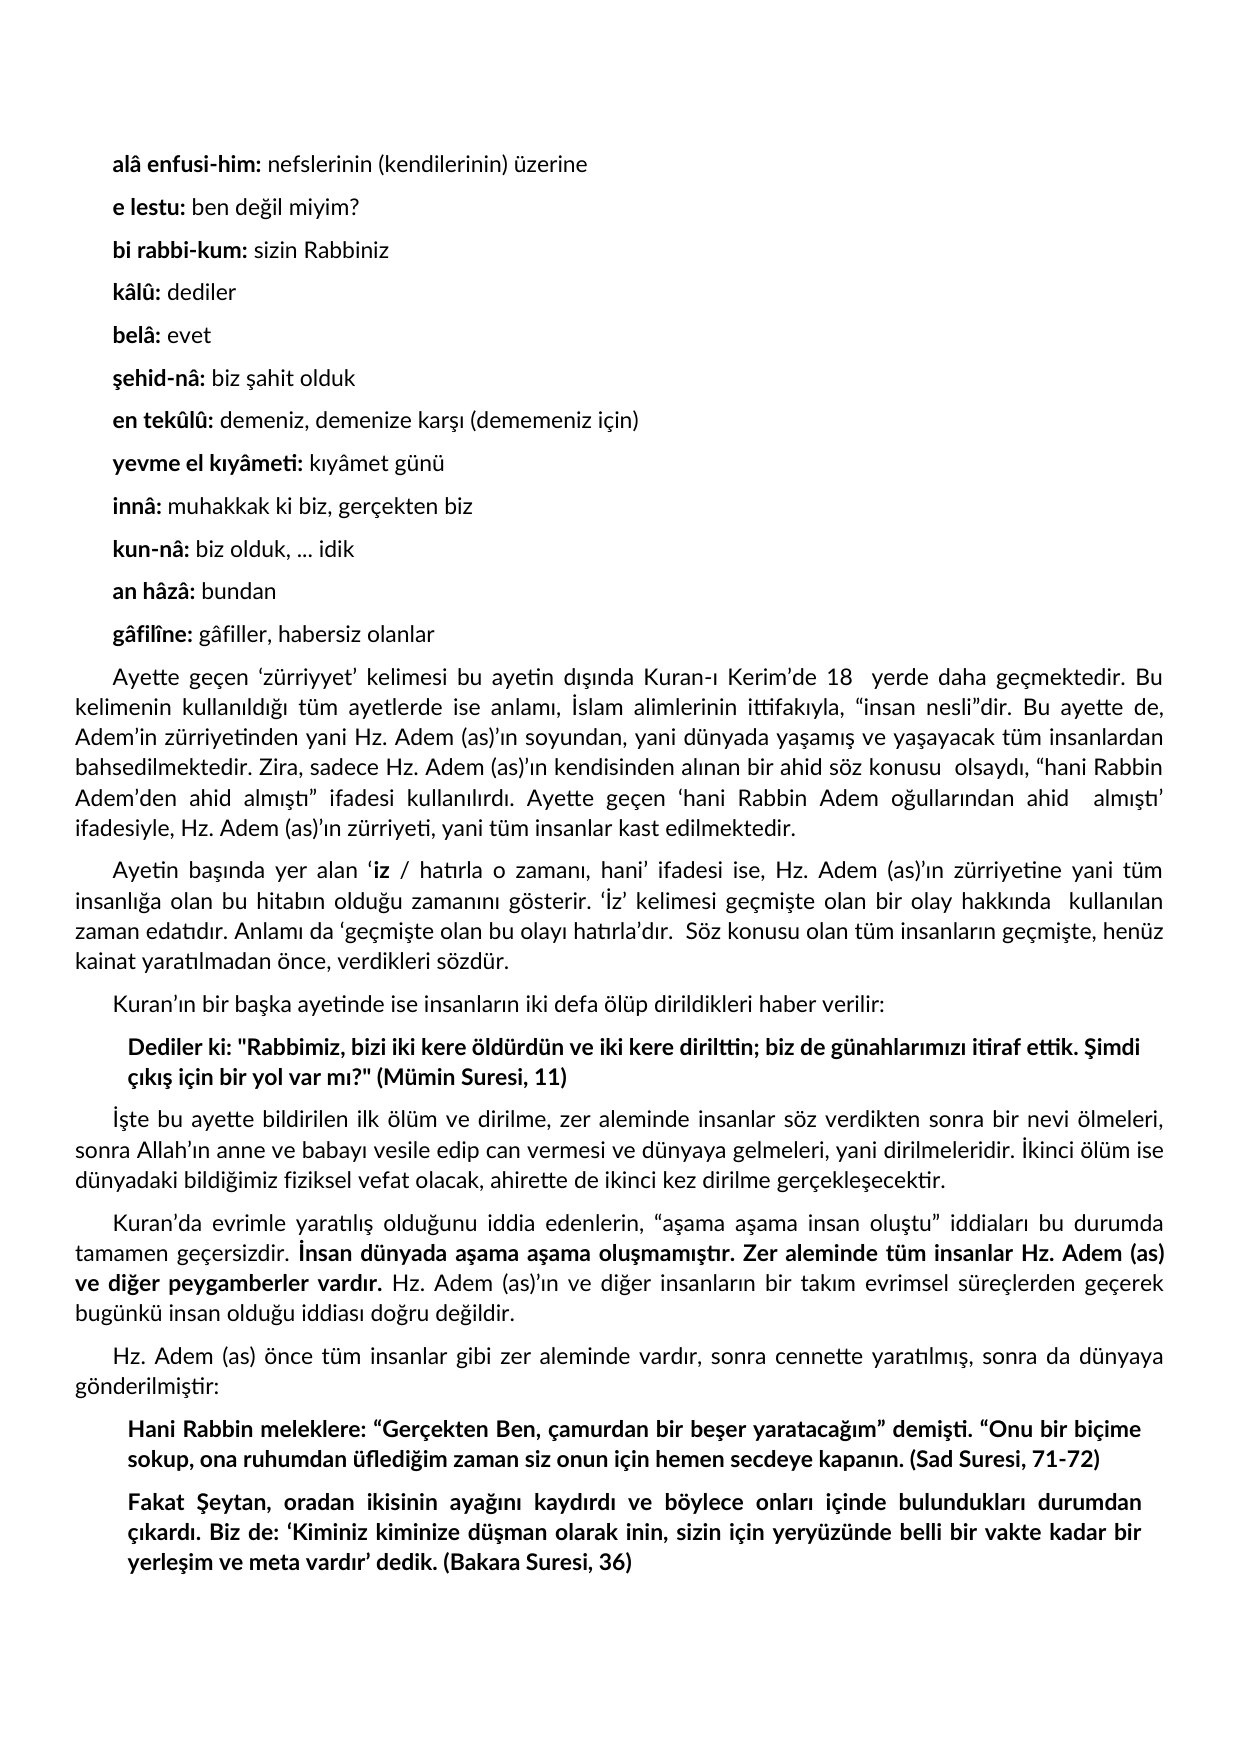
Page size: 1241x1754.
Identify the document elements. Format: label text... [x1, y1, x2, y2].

text Kuran’ın bir başka ayetinde ise insanların iki defa ölüp dirildikleri haber verilir: [75, 989, 1165, 1017]
text Dediler ki: "Rabbimiz, bizi iki kere öldürdün ve iki kere dirilttin; biz de günahlarımızı itiraf ettik. Şimdi çıkış için bir yol var mı?" (Mümin Suresi, 11) [127, 1032, 1143, 1090]
text belâ: evet [75, 321, 1165, 348]
text bi rabbi-kum: sizin Rabbiniz [75, 235, 1165, 263]
text alâ enfusi-him: nefslerinin (kendilerinin) üzerine [75, 150, 1165, 177]
text innâ: muhakkak ki biz, gerçekten biz [75, 492, 1165, 519]
text an hâzâ: bundan [75, 577, 1165, 604]
text kun-nâ: biz olduk, ... idik [75, 534, 1165, 562]
text şehid-nâ: biz şahit olduk [75, 363, 1165, 391]
text Ayette geçen ‘zürriyyet’ kelimesi bu ayetin dışında Kuran-ı Kerim’de 18 yerde daha geçmektedir. Bu kelimenin kullanıldığı tüm ayetlerde ise anlamı, İslam alimlerinin ittifakıyla, “insan nesli”dir. Bu ayette de, Adem’in zürriyetinden yani Hz. Adem (as)’ın soyundan, yani dünyada yaşamış ve yaşayacak tüm insanlardan bahsedilmektedir. Zira, sadece Hz. Adem (as)’ın kendisinden alınan bir ahid söz konusu olsaydı, “hani Rabbin Adem’den ahid almıştı” ifadesi kullanılırdı. Ayette geçen ‘hani Rabbin Adem oğullarından ahid almıştı’ ifadesiyle, Hz. Adem (as)’ın zürriyeti, yani tüm insanlar kast edilmektedir. [75, 662, 1165, 841]
text e lestu: ben değil miyim? [75, 193, 1165, 220]
text yevme el kıyâmeti: kıyâmet günü [75, 449, 1165, 476]
text en tekûlû: demeniz, demenize karşı (dememeniz için) [75, 406, 1165, 434]
text Ayetin başında yer alan ‘iz / hatırla o zamanı, hani’ ifadesi ise, Hz. Adem (as)’ın zürriyetine yani tüm insanlığa olan bu hitabın olduğu zamanını gösterir. ‘İz’ kelimesi geçmişte olan bir olay hakkında kullanılan zaman edatıdır. Anlamı da ‘geçmişte olan bu olayı hatırla’dır. Söz konusu olan tüm insanların geçmişte, henüz kainat yaratılmadan önce, verdikleri sözdür. [75, 856, 1165, 974]
text İşte bu ayette bildirilen ilk ölüm ve dirilme, zer aleminde insanlar söz verdikten sonra bir nevi ölmeleri, sonra Allah’ın anne ve babayı vesile edip can vermesi ve dünyaya gelmeleri, yani dirilmeleridir. İkinci ölüm ise dünyadaki bildiğimiz fiziksel vefat olacak, ahirette de ikinci kez dirilme gerçekleşecektir. [75, 1105, 1165, 1193]
text Fakat Şeytan, oradan ikisinin ayağını kaydırdı ve böylece onları içinde bulundukları durumdan çıkardı. Biz de: ‘Kiminiz kiminize düşman olarak inin, sizin için yeryüzünde belli bir vakte kadar bir yerleşim ve meta vardır’ dedik. (Bakara Suresi, 36) [127, 1487, 1143, 1575]
text Kuran’da evrimle yaratılış olduğunu iddia edenlerin, “aşama aşama insan oluştu” iddiaları bu durumda tamamen geçersizdir. İnsan dünyada aşama aşama oluşmamıştır. Zer aleminde tüm insanlar Hz. Adem (as) ve diğer peygamberler vardır. Hz. Adem (as)’ın ve diğer insanların bir takım evrimsel süreçlerden geçerek bugünkü insan olduğu iddiası doğru değildir. [75, 1208, 1165, 1326]
text kâlû: dediler [75, 278, 1165, 306]
text gâfilîne: gâfiller, habersiz olanlar [75, 620, 1165, 647]
text Hani Rabbin meleklere: “Gerçekten Ben, çamurdan bir beşer yaratacağım” demişti. “Onu bir biçime sokup, ona ruhumdan üflediğim zaman siz onun için hemen secdeye kapanın. (Sad Suresi, 71-72) [127, 1414, 1143, 1472]
text Hz. Adem (as) önce tüm insanlar gibi zer aleminde vardır, sonra cennette yaratılmış, sonra da dünyaya gönderilmiştir: [75, 1342, 1165, 1399]
